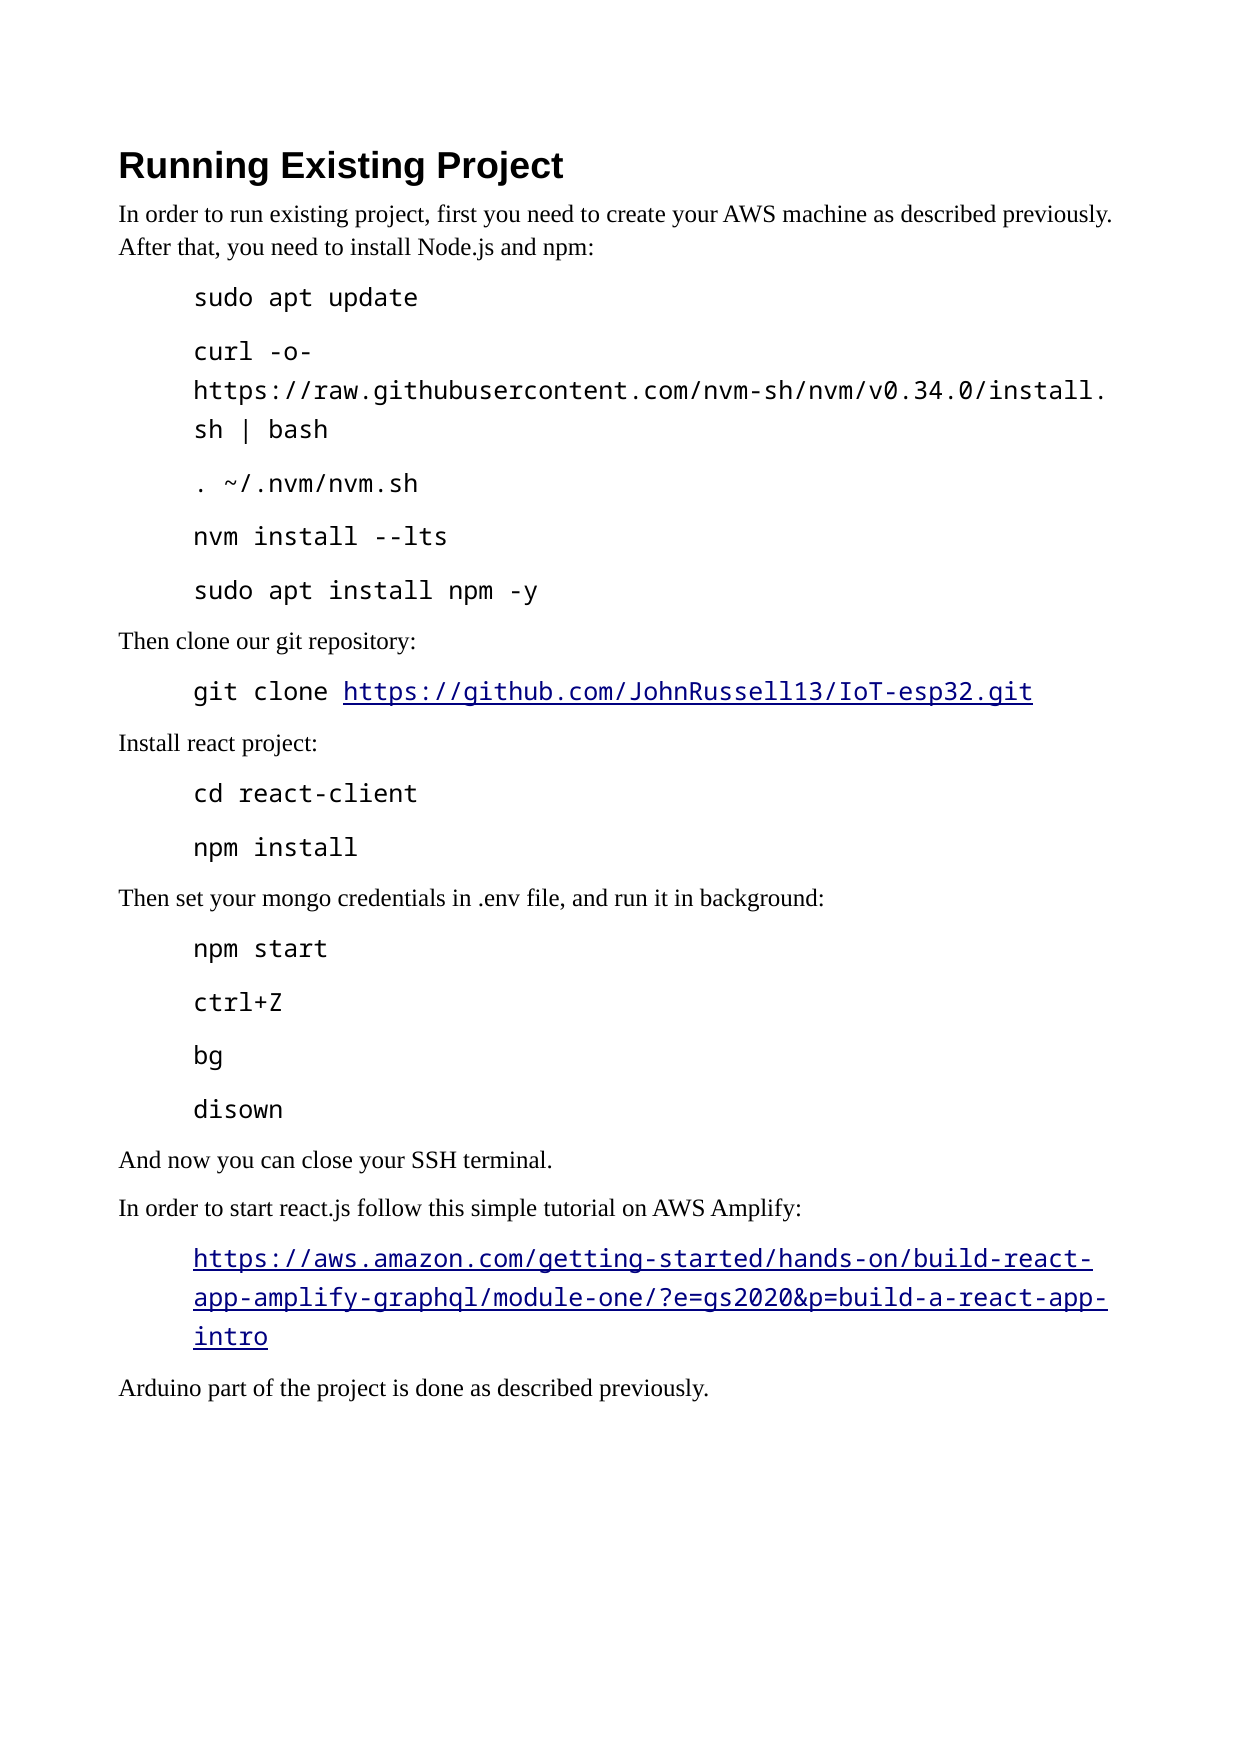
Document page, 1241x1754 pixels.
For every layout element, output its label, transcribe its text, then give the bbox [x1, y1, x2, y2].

text cd react-client [193, 775, 1122, 809]
text . ~/.nvm/nvm.sh [193, 465, 1122, 499]
text nvm install --lts [193, 519, 1122, 553]
text git clone https://github.com/JohnRussell13/IoT-esp32.git [193, 674, 1122, 708]
text In order to run existing project, first you need to create your AWS machine as described previously. After that, you need to install Node.js and npm: [118, 199, 1122, 261]
text And now you can close your SSH terminal. [118, 1146, 1122, 1174]
text sudo apt install npm -y [193, 573, 1122, 607]
text In order to start react.js follow this simple tutorial on AWS Amplify: [118, 1193, 1122, 1222]
text Then clone our git repository: [118, 626, 1122, 655]
text Arduino part of the project is done as described previously. [118, 1373, 1122, 1402]
text npm install [193, 829, 1122, 863]
text Then set your mongo credentials in .env file, and run it in background: [118, 883, 1122, 912]
text disown [193, 1092, 1122, 1126]
text Install react project: [118, 728, 1122, 757]
text curl -o- https://raw.githubusercontent.com/nvm-sh/nvm/v0.34.0/install.sh | bash [193, 333, 1122, 446]
subtitle Running Existing Project [118, 143, 1122, 186]
text https://aws.amazon.com/getting-started/hands-on/build-react-app-amplify-graphql/module-one/?e=gs2020&p=build-a-react-app-intro [193, 1241, 1122, 1353]
text ctrl+Z [193, 984, 1122, 1018]
text npm start [193, 931, 1122, 964]
text sudo apt update [193, 279, 1122, 313]
text bg [193, 1038, 1122, 1072]
